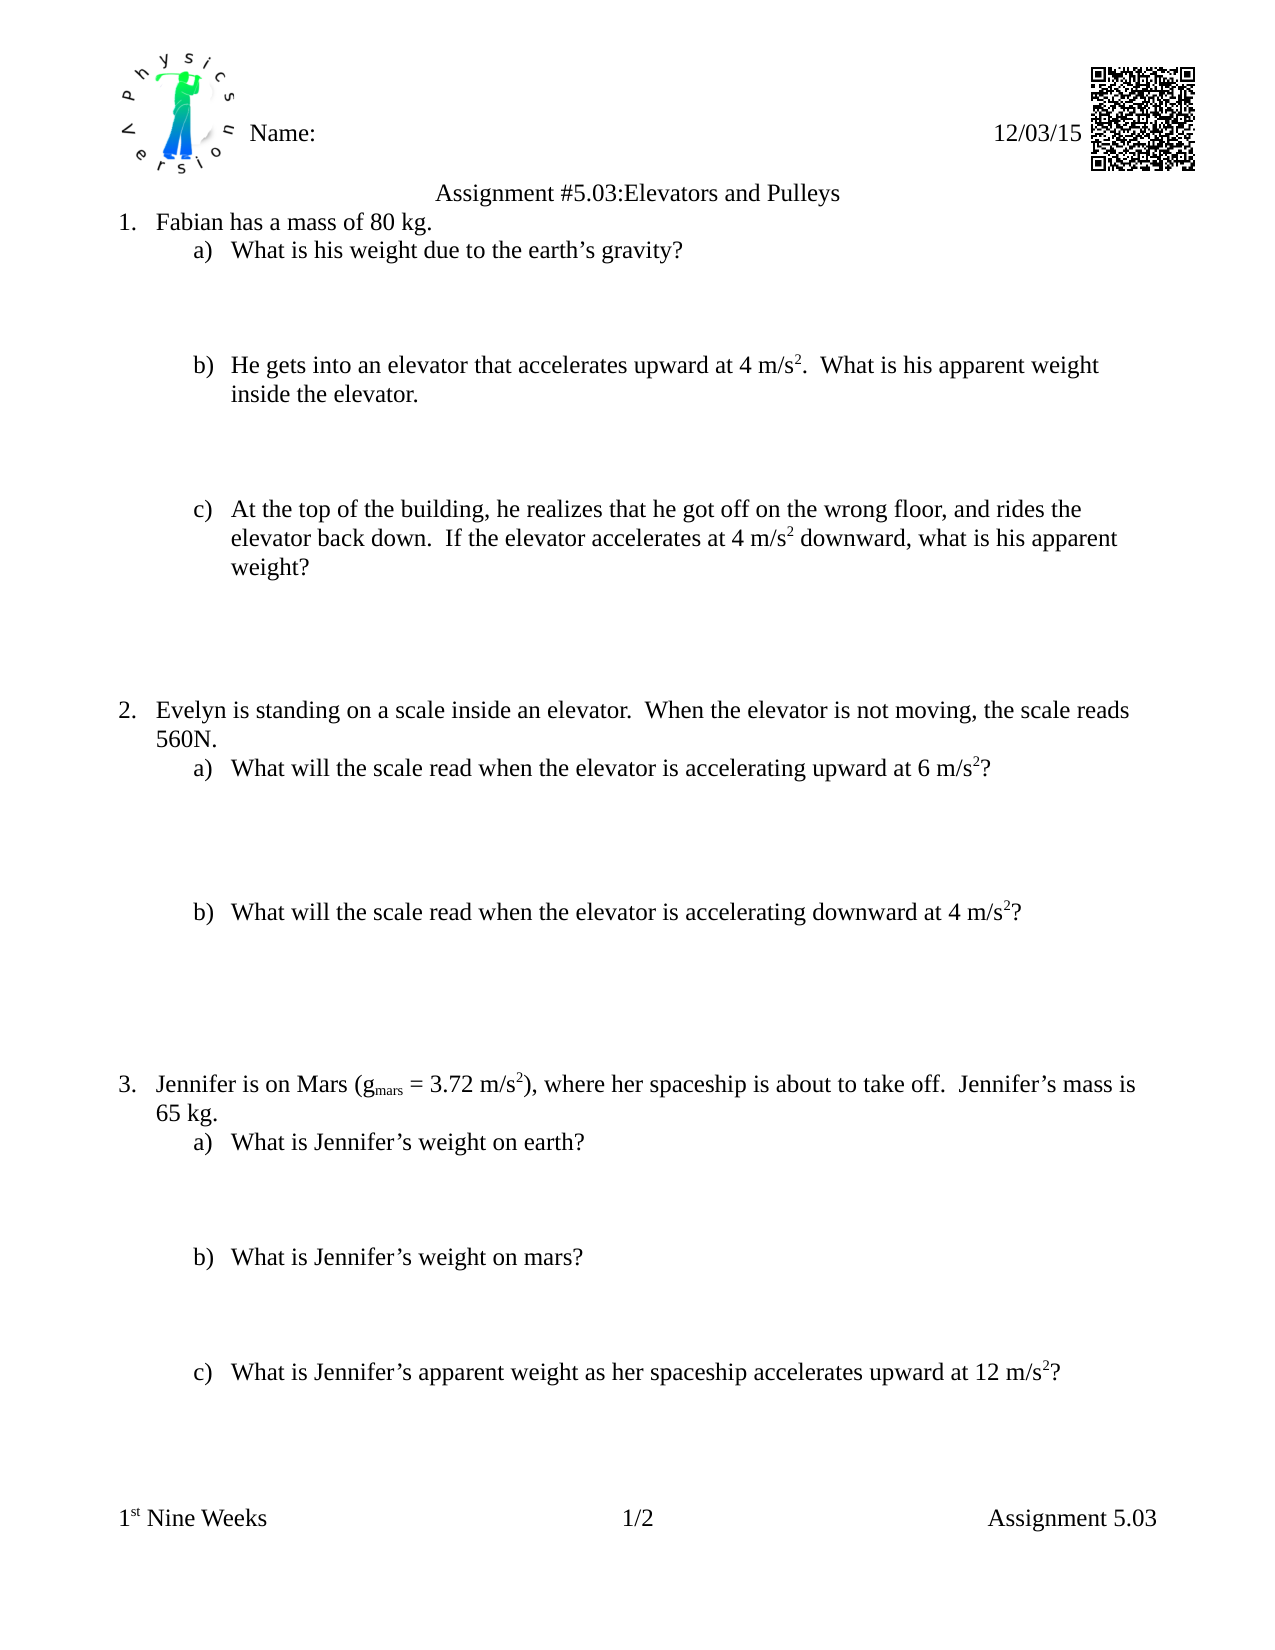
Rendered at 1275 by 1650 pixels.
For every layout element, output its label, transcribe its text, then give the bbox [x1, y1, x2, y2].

list What will the scale read when the elevator is accelerating downward at 4 m/s2? [193, 897, 1157, 926]
list Evelyn is standing on a scale inside an elevator. When the elevator is not moving, the scale reads 560N. [118, 696, 1157, 753]
list At the top of the building, he realizes that he got off on the wrong floor, and rides the elevator back down. If the elevator accelerates at 4 m/s2 downward, what is his apparent weight? [193, 494, 1157, 581]
list What will the scale read when the elevator is accelerating upward at 6 m/s2? [193, 753, 1157, 782]
list What is his weight due to the earth’s gravity? [193, 236, 1157, 264]
list Jennifer is on Mars (gmars = 3.72 m/s2), where her spaceship is about to take off. Jennifer’s mass is 65 kg. [118, 1069, 1157, 1127]
list Fabian has a mass of 80 kg. [118, 207, 1157, 236]
picture [121, 53, 235, 174]
list He gets into an elevator that accelerates upward at 4 m/s2. What is his apparent weight inside the elevator. [193, 351, 1157, 408]
list What is Jennifer’s apparent weight as her spaceship accelerates upward at 12 m/s2? [193, 1357, 1157, 1386]
picture [1082, 58, 1203, 179]
list What is Jennifer’s weight on earth? [193, 1127, 1157, 1156]
text Assignment #5.03:Elevators and Pulleys [118, 176, 1157, 207]
list What is Jennifer’s weight on mars? [193, 1242, 1157, 1271]
